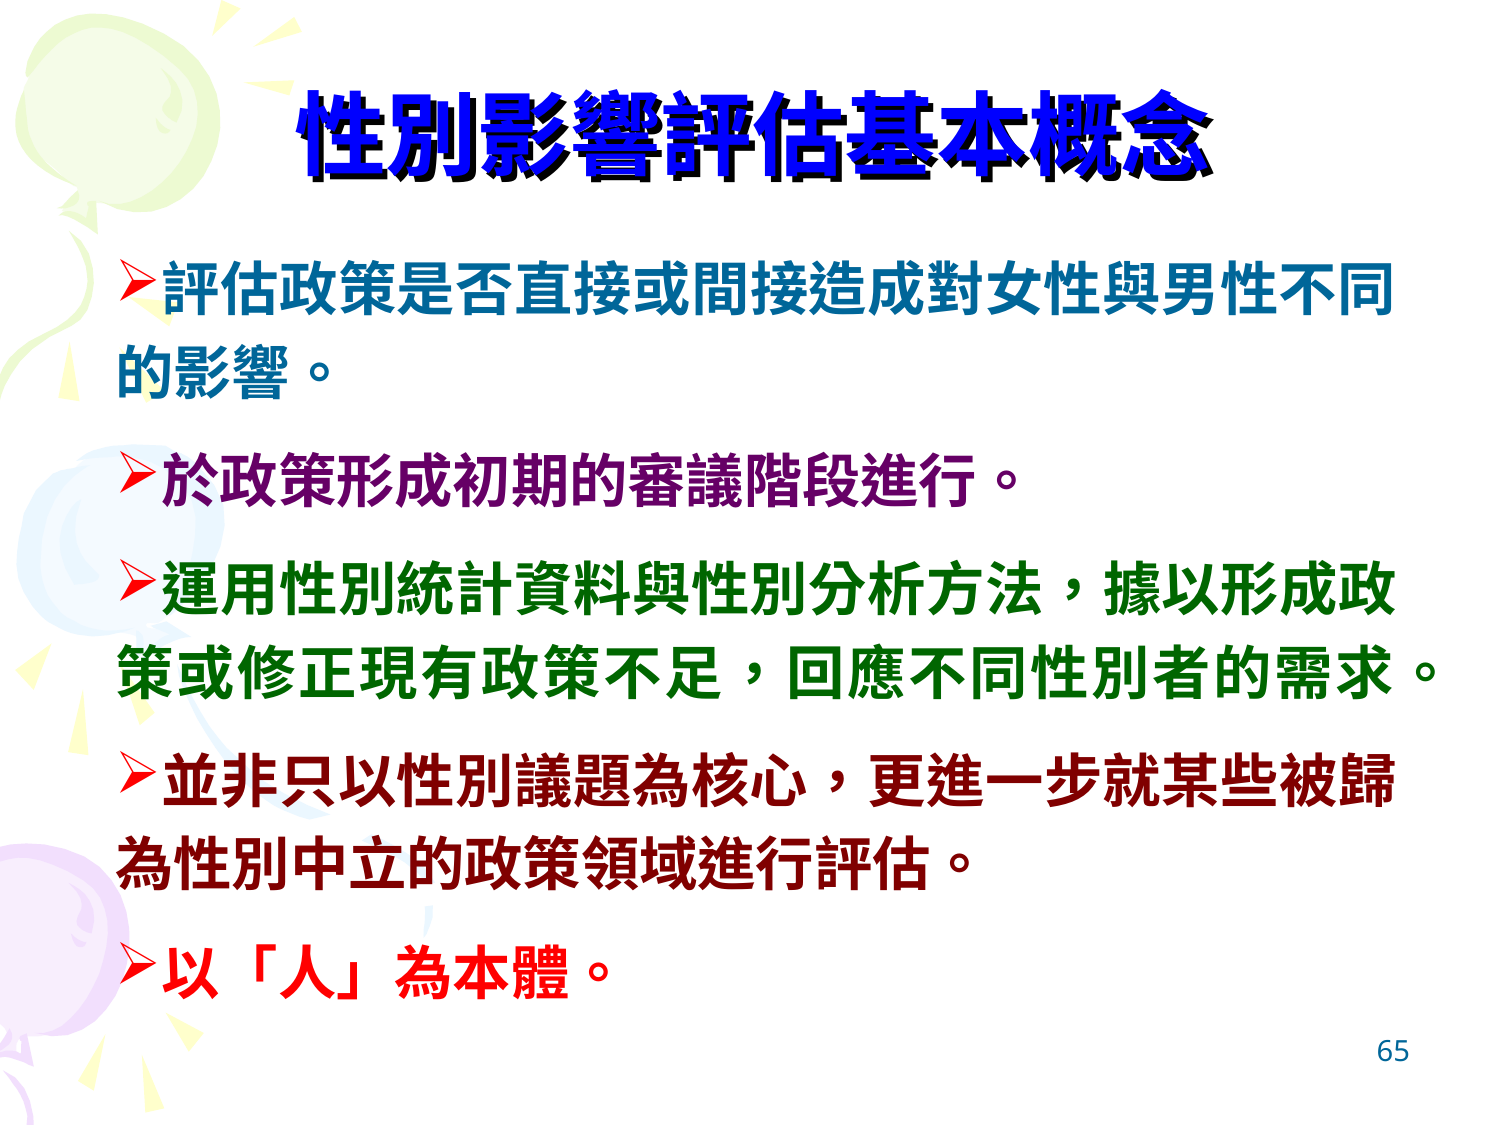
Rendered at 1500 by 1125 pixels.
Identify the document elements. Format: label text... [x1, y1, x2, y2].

text_box [1074, 1024, 1426, 1100]
title 性別影響評估基本概念 [100, 54, 1406, 197]
list 評估政策是否直接或間接造成對女性與男性不同的影響。 於政策形成初期的審議階段進行。 運用性別統計資料與性別分析方法，據以形成政策或修正現有政策不足，回應不同性別者的需求。 並非只以性別議題為核心，更進一步就某些被歸為性別中立的政策領域進行評估。 以「人」為本體。 [100, 231, 1412, 1024]
